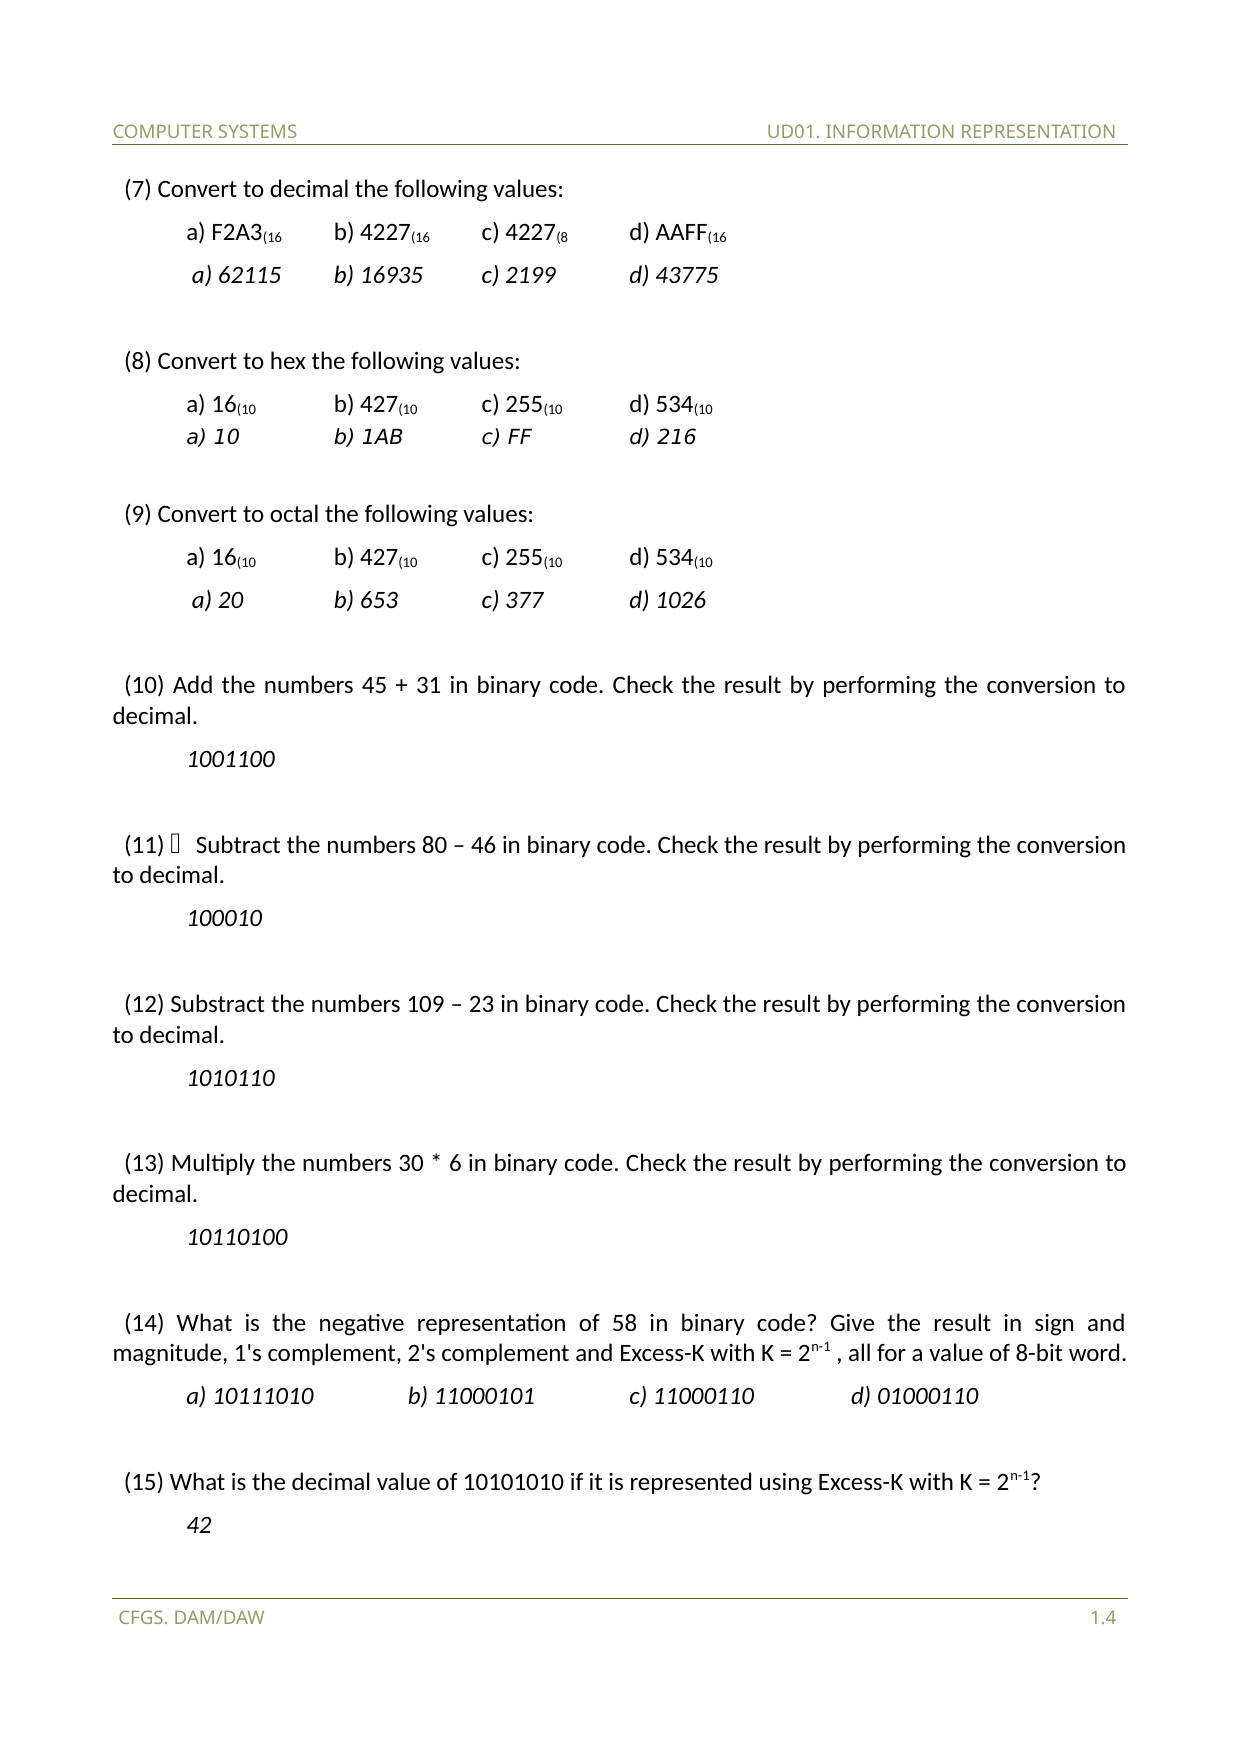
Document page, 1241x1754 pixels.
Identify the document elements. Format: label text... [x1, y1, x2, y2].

text a) 16(10 b) 427(10 c) 255(10 d) 534(10 [112, 541, 1128, 571]
text a) F2A3(16 b) 4227(16 c) 4227(8 d) AAFF(16 [112, 216, 1128, 247]
text (15) What is the decimal value of 10101010 if it is represented using Excess-K with K = 2n-1? [112, 1466, 1128, 1497]
text (9) Convert to octal the following values: [112, 498, 1128, 528]
text 1001100 [112, 743, 1128, 773]
text (11)  Subtract the numbers 80 – 46 in binary code. Check the result by performing the conversion to decimal. [112, 829, 1128, 890]
text a) 20 b) 653 c) 377 d) 1026 [112, 584, 1128, 614]
text (7) Convert to decimal the following values: [112, 173, 1128, 204]
text a) 16(10 b) 427(10 c) 255(10 d) 534(10 [112, 388, 1128, 418]
text (12) Substract the numbers 109 – 23 in binary code. Check the result by performing the conversion to decimal. [112, 988, 1128, 1049]
text a) 62115 b) 16935 c) 2199 d) 43775 [112, 259, 1128, 289]
text (13) Multiply the numbers 30 * 6 in binary code. Check the result by performing the conversion to decimal. [112, 1147, 1128, 1208]
text (8) Convert to hex the following values: [112, 345, 1128, 375]
text 42 [112, 1509, 1128, 1539]
text 100010 [112, 902, 1128, 933]
text 1010110 [112, 1062, 1128, 1092]
text a) 10 b) 1AB c) FF d) 216 [112, 425, 1128, 449]
text 10110100 [112, 1221, 1128, 1251]
text (14) What is the negative representation of 58 in binary code? Give the result in sign and magnitude, 1's complement, 2's complement and Excess-K with K = 2n-1 , all for a value of 8-bit word. [112, 1307, 1128, 1368]
text a) 10111010 b) 11000101 c) 11000110 d) 01000110 [112, 1380, 1128, 1411]
text (10) Add the numbers 45 + 31 in binary code. Check the result by performing the conversion to decimal. [112, 669, 1128, 731]
